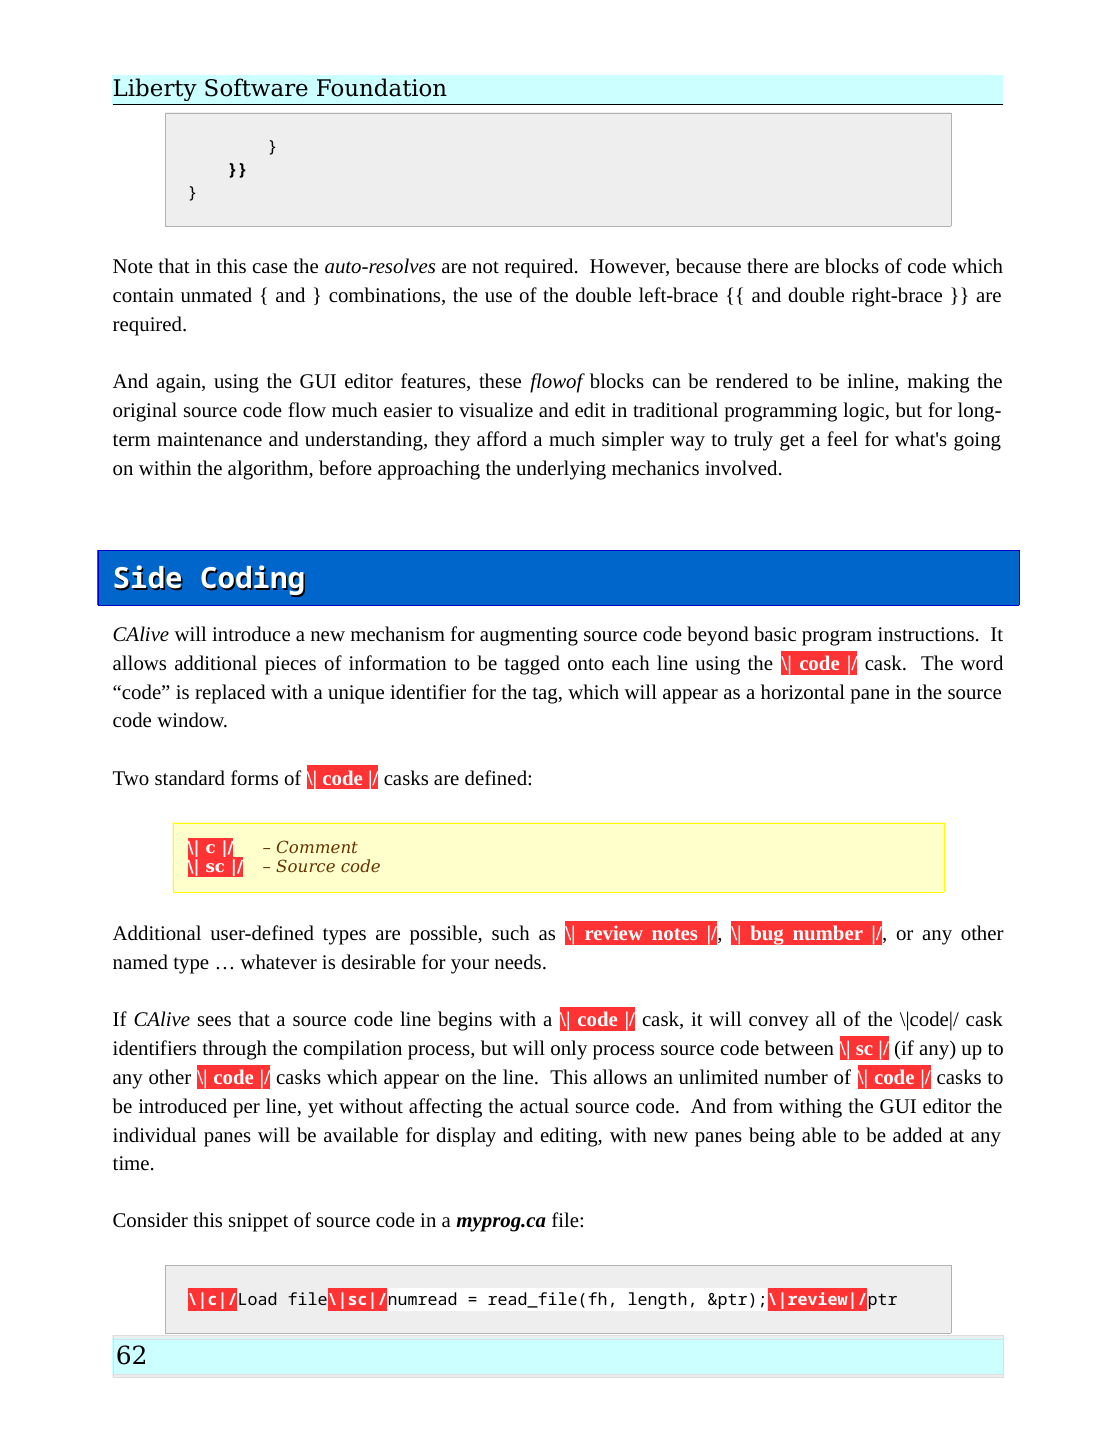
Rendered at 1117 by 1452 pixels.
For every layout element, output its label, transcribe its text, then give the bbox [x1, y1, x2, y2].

text If CAlive sees that a source code line begins with a \| code |/ cask, it will convey all of the \|code|/ cask identifiers through the compilation process, but will only process source code between \| sc |/ (if any) up to any other \| code |/ casks which appear on the line. This allows an unlimited number of \| code |/ casks to be introduced per line, yet without affecting the actual source code. And from withing the GUI editor the individual panes will be available for display and editing, with new panes being able to be added at any time. [112, 1007, 1003, 1175]
text Two standard forms of \| code |/ casks are defined: [112, 765, 1003, 789]
text And again, using the GUI editor features, these flowof blocks can be rendered to be inline, making the original source code flow much easier to visualize and edit in traditional programming logic, but for long-term maintenance and understanding, they afford a much simpler way to truly get a feel for what's going on within the algorithm, before approaching the underlying mechanics involved. [112, 369, 1003, 480]
text CAlive will introduce a new mechanism for augmenting source code beyond basic program instructions. It allows additional pieces of information to be tagged onto each line using the \| code |/ cask. The word “code” is replaced with a unique identifier for the tag, which will appear as a horizontal pane in the source code window. [112, 622, 1003, 732]
text Additional user-defined types are possible, such as \| review notes |/, \| bug number |/, or any other named type … whatever is desirable for your needs. [112, 921, 1003, 974]
text Consider this snippet of source code in a myprog.ca file: [112, 1208, 1003, 1232]
subtitle Side Coding [99, 551, 1019, 605]
text Note that in this case the auto-resolves are not required. However, because there are blocks of code which contain unmated { and } combinations, the use of the double left-brace {{ and double right-brace }} are required. [112, 254, 1003, 336]
text } }} } [166, 114, 951, 226]
text \|c|/Load file\|sc|/numread = read_file(fh, length, &ptr);\|review|/ptr [166, 1266, 951, 1333]
text \| c |/ – Comment \| sc |/ – Source code [174, 824, 944, 892]
